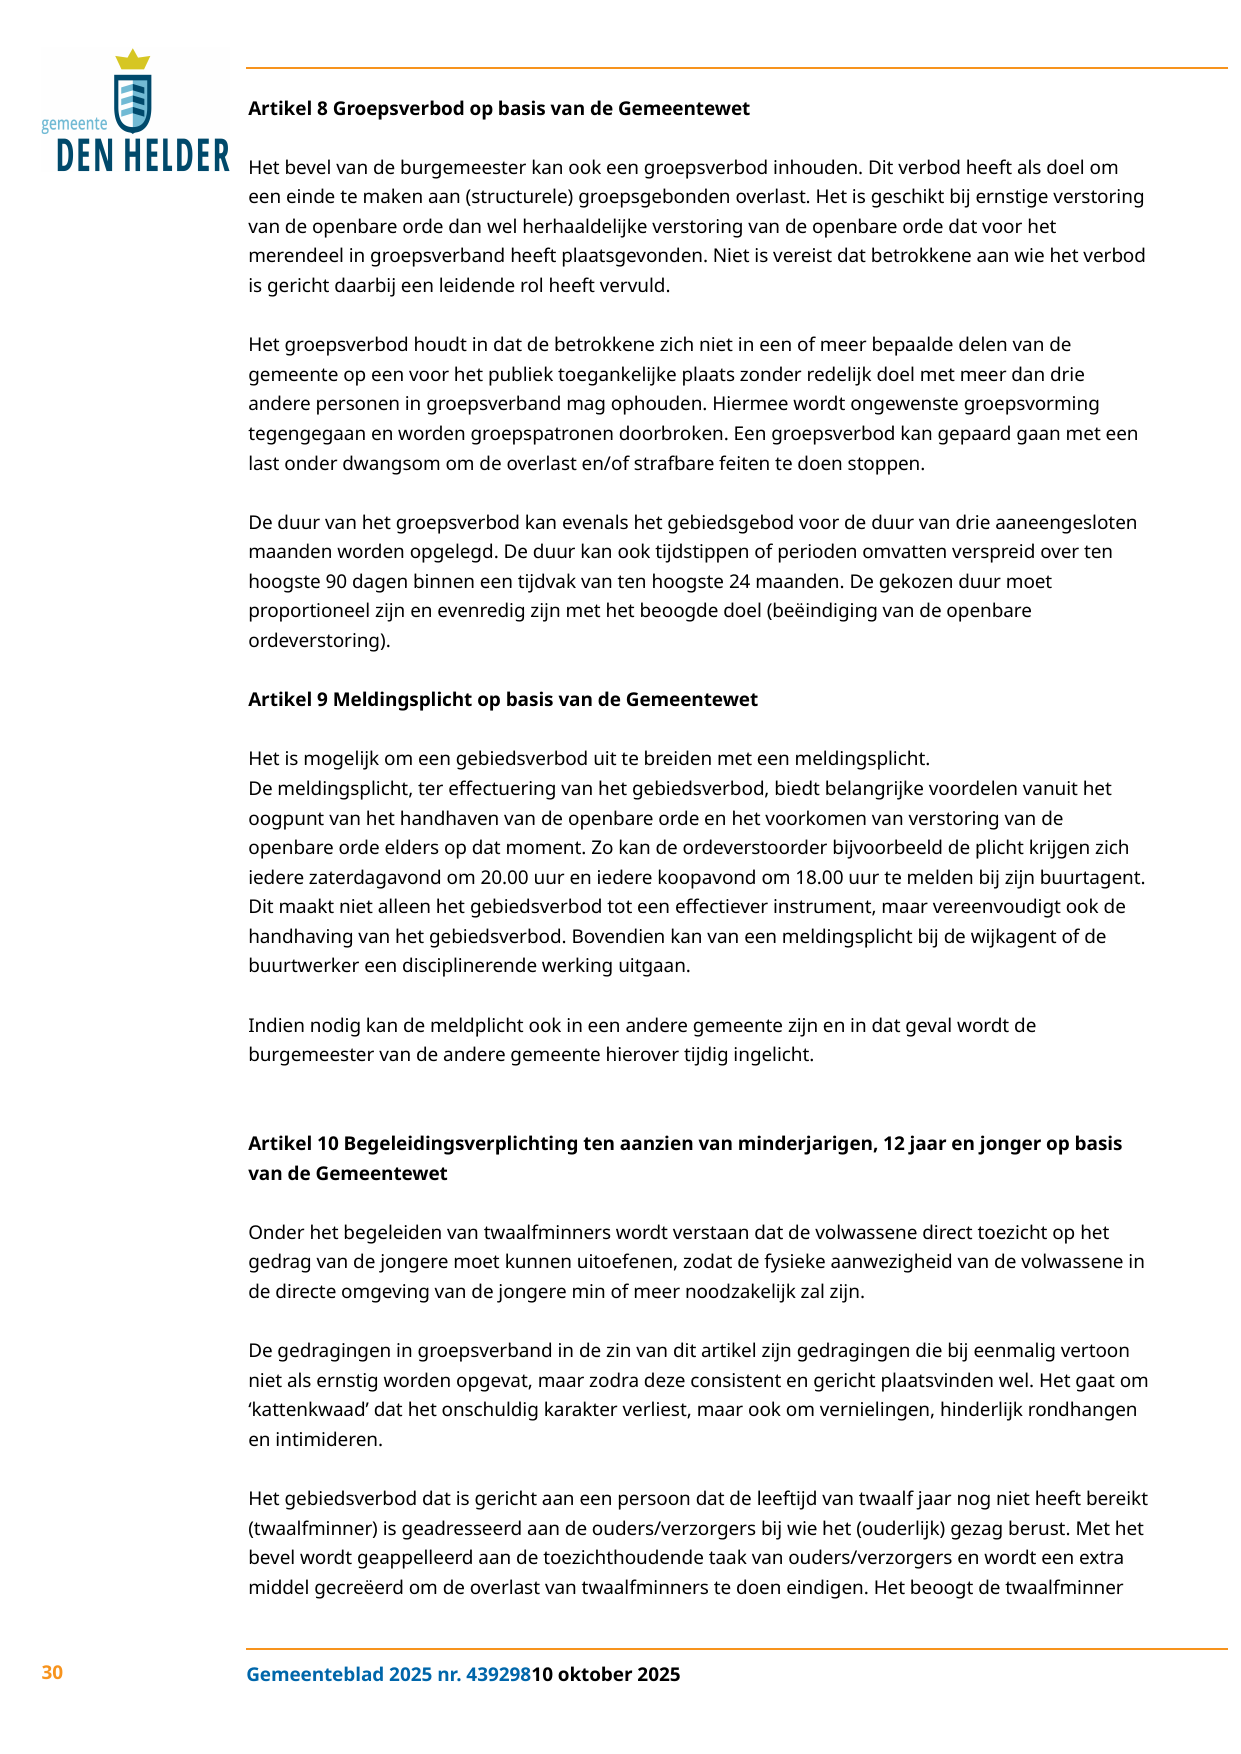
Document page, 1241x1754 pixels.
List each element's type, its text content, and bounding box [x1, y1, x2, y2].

picture [100, 154, 106, 172]
text Artikel 9 Meldingsplicht op basis van de Gemeentewet [248, 686, 1152, 712]
text Indien nodig kan de meldplicht ook in een andere gemeente zijn en in dat geval wordt de burgemeester van de andere gemeente hierover tijdig ingelicht. [248, 1012, 1152, 1067]
text Het bevel van de burgemeester kan ook een groepsverbod inhouden. Dit verbod heeft als doel om een einde te maken aan (structurele) groepsgebonden overlast. Het is geschikt bij ernstige verstoring van de openbare orde dan wel herhaaldelijke verstoring van de openbare orde dat voor het merendeel in groepsverband heeft plaatsgevonden. Niet is vereist dat betrokkene aan wie het verbod is gericht daarbij een leidende rol heeft vervuld. [248, 154, 1152, 298]
text De duur van het groepsverbod kan evenals het gebiedsgebod voor de duur van drie aaneengesloten maanden worden opgelegd. De duur kan ook tijdstippen of perioden omvatten verspreid over ten hoogste 90 dagen binnen een tijdvak van ten hoogste 24 maanden. De gekozen duur moet proportioneel zijn en evenredig zijn met het beoogde doel (beëindiging van de openbare ordeverstoring). [248, 509, 1152, 653]
text Artikel 8 Groepsverbod op basis van de Gemeentewet [248, 95, 1152, 121]
picture [182, 144, 187, 165]
picture [130, 157, 135, 172]
text Het groepsverbod houdt in dat de betrokkene zich niet in een of meer bepaalde delen van de gemeente op een voor het publiek toegankelijke plaats zonder redelijk doel met meer dan drie andere personen in groepsverband mag ophouden. Hiermee wordt ongewenste groepsvorming tegengegaan en worden groepspatronen doorbroken. Een groepsverbod kan gepaard gaan met een last onder dwangsom om de overlast en/of strafbare feiten te doen stoppen. [248, 331, 1152, 476]
text Onder het begeleiden van twaalfminners wordt verstaan dat de volwassene direct toezicht op het gedrag van de jongere moet kunnen uitoefenen, zodat de fysieke aanwezigheid van de volwassene in de directe omgeving van de jongere min of meer noodzakelijk zal zijn. [248, 1219, 1152, 1304]
text De gedragingen in groepsverband in de zin van dit artikel zijn gedragingen die bij eenmalig vertoon niet als ernstig worden opgevat, maar zodra deze consistent en gericht plaatsvinden wel. Het gaat om ‘kattenkwaad’ dat het onschuldig karakter verliest, maar ook om vernielingen, hinderlijk rondhangen en intimideren. [248, 1337, 1152, 1452]
picture [220, 160, 224, 172]
picture [41, 47, 231, 172]
picture [63, 144, 68, 165]
text Het gebiedsverbod dat is gericht aan een persoon dat de leeftijd van twaalf jaar nog niet heeft bereikt (twaalfminner) is geadresseerd aan de ouders/verzorgers bij wie het (ouderlijk) gezag berust. Met het bevel wordt geappelleerd aan de toezichthoudende taak van ouders/verzorgers en wordt een extra middel gecreëerd om de overlast van twaalfminners te doen eindigen. Het beoogt de twaalfminner [248, 1485, 1152, 1600]
text De meldingsplicht, ter effectuering van het gebiedsverbod, biedt belangrijke voordelen vanuit het oogpunt van het handhaven van de openbare orde en het voorkomen van verstoring van de openbare orde elders op dat moment. Zo kan de ordeverstoorder bijvoorbeeld de plicht krijgen zich iedere zaterdagavond om 20.00 uur en iedere koopavond om 18.00 uur te melden bij zijn buurtagent. Dit maakt niet alleen het gebiedsverbod tot een effectiever instrument, maar vereenvoudigt ook de handhaving van het gebiedsverbod. Bovendien kan van een meldingsplicht bij de wijkagent of de buurtwerker een disciplinerende werking uitgaan. [248, 775, 1152, 978]
text Het is mogelijk om een gebiedsverbod uit te breiden met een meldingsplicht. [248, 746, 1152, 771]
text Artikel 10 Begeleidingsverplichting ten aanzien van minderjarigen, 12 jaar en jonger op basis van de Gemeentewet [248, 1130, 1152, 1186]
